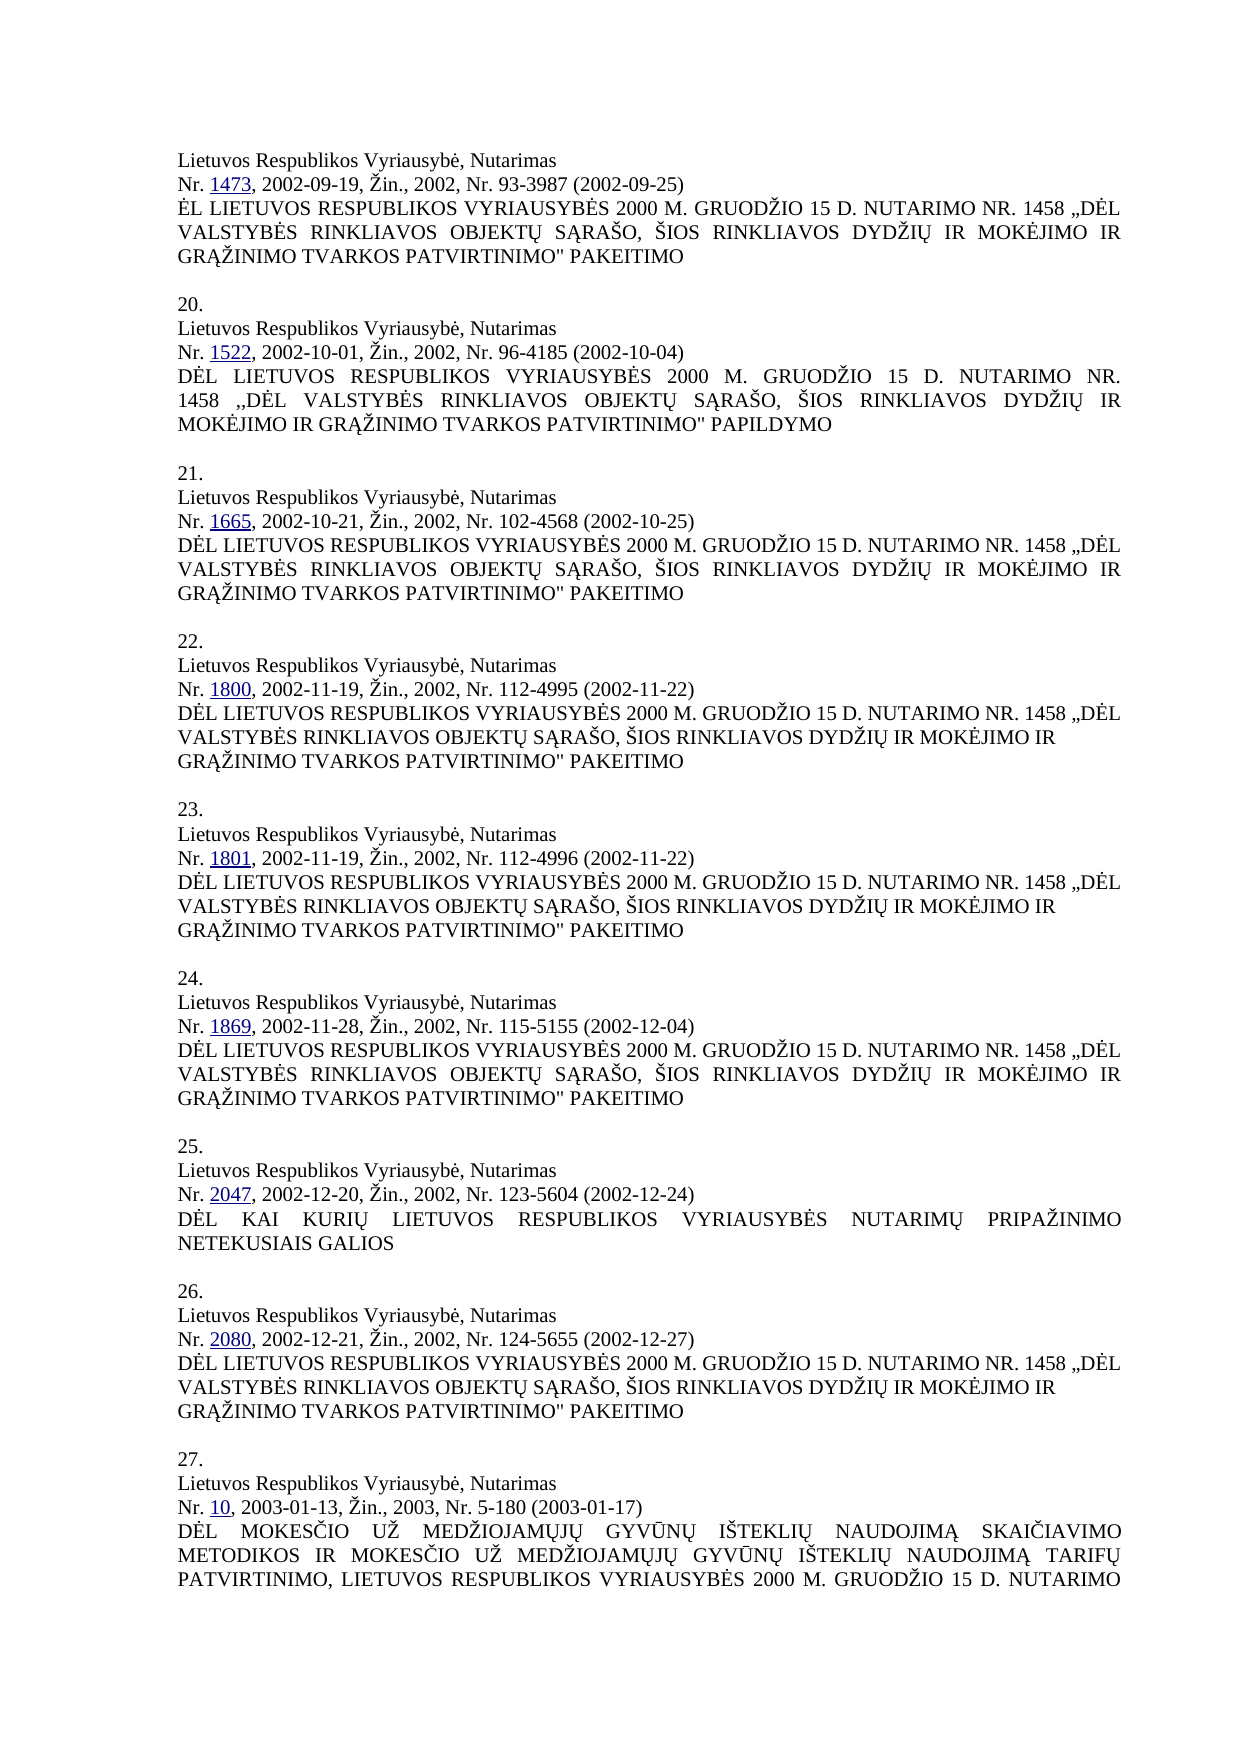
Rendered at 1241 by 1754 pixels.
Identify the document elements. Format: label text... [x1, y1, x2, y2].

text Lietuvos Respublikos Vyriausybė, Nutarimas [177, 484, 1122, 509]
text Lietuvos Respublikos Vyriausybė, Nutarimas [177, 316, 1122, 340]
text 24. [177, 966, 1122, 990]
text Lietuvos Respublikos Vyriausybė, Nutarimas [177, 821, 1122, 846]
text DĖL MOKESČIO UŽ MEDŽIOJAMŲJŲ GYVŪNŲ IŠTEKLIŲ NAUDOJIMĄ SKAIČIAVIMO METODIKOS IR MOKESČIO UŽ MEDŽIOJAMŲJŲ GYVŪNŲ IŠTEKLIŲ NAUDOJIMĄ TARIFŲ PATVIRTINIMO, LIETUVOS RESPUBLIKOS VYRIAUSYBĖS 2000 M. GRUODŽIO 15 D. NUTARIMO [177, 1519, 1122, 1591]
text Nr. 10, 2003-01-13, Žin., 2003, Nr. 5-180 (2003-01-17) [177, 1495, 1122, 1519]
text 22. [177, 629, 1122, 653]
text Lietuvos Respublikos Vyriausybė, Nutarimas [177, 1471, 1122, 1495]
text Nr. 1665, 2002-10-21, Žin., 2002, Nr. 102-4568 (2002-10-25) [177, 509, 1122, 533]
text 26. [177, 1279, 1122, 1303]
text ĖL LIETUVOS RESPUBLIKOS VYRIAUSYBĖS 2000 M. GRUODŽIO 15 D. NUTARIMO NR. 1458 „DĖL VALSTYBĖS RINKLIAVOS OBJEKTŲ SĄRAŠO, ŠIOS RINKLIAVOS DYDŽIŲ IR MOKĖJIMO IR GRĄŽINIMO TVARKOS PATVIRTINIMO" PAKEITIMO [177, 196, 1122, 268]
text DĖL LIETUVOS RESPUBLIKOS VYRIAUSYBĖS 2000 M. GRUODŽIO 15 D. NUTARIMO NR. 1458 „DĖL VALSTYBĖS RINKLIAVOS OBJEKTŲ SĄRAŠO, ŠIOS RINKLIAVOS DYDŽIŲ IR MOKĖJIMO IR GRĄŽINIMO TVARKOS PATVIRTINIMO" PAKEITIMO [177, 1038, 1122, 1110]
text 27. [177, 1447, 1122, 1471]
text Lietuvos Respublikos Vyriausybė, Nutarimas [177, 1303, 1122, 1327]
text Lietuvos Respublikos Vyriausybė, Nutarimas [177, 148, 1122, 172]
text DĖL LIETUVOS RESPUBLIKOS VYRIAUSYBĖS 2000 M. GRUODŽIO 15 D. NUTARIMO NR. 1458 ,,DĖL VALSTYBĖS RINKLIAVOS OBJEKTŲ SĄRAŠO, ŠIOS RINKLIAVOS DYDŽIŲ IR MOKĖJIMO IR GRĄŽINIMO TVARKOS PATVIRTINIMO" PAPILDYMO [177, 364, 1122, 436]
text Nr. 2047, 2002-12-20, Žin., 2002, Nr. 123-5604 (2002-12-24) [177, 1182, 1122, 1206]
text Nr. 2080, 2002-12-21, Žin., 2002, Nr. 124-5655 (2002-12-27) [177, 1327, 1122, 1351]
text 20. [177, 292, 1122, 316]
text Nr. 1522, 2002-10-01, Žin., 2002, Nr. 96-4185 (2002-10-04) [177, 340, 1122, 364]
text Nr. 1801, 2002-11-19, Žin., 2002, Nr. 112-4996 (2002-11-22) [177, 846, 1122, 869]
text 25. [177, 1134, 1122, 1158]
text Nr. 1800, 2002-11-19, Žin., 2002, Nr. 112-4995 (2002-11-22) [177, 677, 1122, 701]
text 21. [177, 461, 1122, 484]
text DĖL LIETUVOS RESPUBLIKOS VYRIAUSYBĖS 2000 M. GRUODŽIO 15 D. NUTARIMO NR. 1458 „DĖL VALSTYBĖS RINKLIAVOS OBJEKTŲ SĄRAŠO, ŠIOS RINKLIAVOS DYDŽIŲ IR MOKĖJIMO IR GRĄŽINIMO TVARKOS PATVIRTINIMO" PAKEITIMO [177, 1351, 1122, 1423]
text Lietuvos Respublikos Vyriausybė, Nutarimas [177, 990, 1122, 1014]
text DĖL LIETUVOS RESPUBLIKOS VYRIAUSYBĖS 2000 M. GRUODŽIO 15 D. NUTARIMO NR. 1458 „DĖL VALSTYBĖS RINKLIAVOS OBJEKTŲ SĄRAŠO, ŠIOS RINKLIAVOS DYDŽIŲ IR MOKĖJIMO IR GRĄŽINIMO TVARKOS PATVIRTINIMO" PAKEITIMO [177, 533, 1122, 605]
text DĖL LIETUVOS RESPUBLIKOS VYRIAUSYBĖS 2000 M. GRUODŽIO 15 D. NUTARIMO NR. 1458 „DĖL VALSTYBĖS RINKLIAVOS OBJEKTŲ SĄRAŠO, ŠIOS RINKLIAVOS DYDŽIŲ IR MOKĖJIMO IR GRĄŽINIMO TVARKOS PATVIRTINIMO" PAKEITIMO [177, 701, 1122, 773]
text Lietuvos Respublikos Vyriausybė, Nutarimas [177, 653, 1122, 677]
text DĖL LIETUVOS RESPUBLIKOS VYRIAUSYBĖS 2000 M. GRUODŽIO 15 D. NUTARIMO NR. 1458 „DĖL VALSTYBĖS RINKLIAVOS OBJEKTŲ SĄRAŠO, ŠIOS RINKLIAVOS DYDŽIŲ IR MOKĖJIMO IR GRĄŽINIMO TVARKOS PATVIRTINIMO" PAKEITIMO [177, 869, 1122, 942]
text Lietuvos Respublikos Vyriausybė, Nutarimas [177, 1158, 1122, 1182]
text Nr. 1473, 2002-09-19, Žin., 2002, Nr. 93-3987 (2002-09-25) [177, 172, 1122, 196]
text Nr. 1869, 2002-11-28, Žin., 2002, Nr. 115-5155 (2002-12-04) [177, 1014, 1122, 1038]
text 23. [177, 797, 1122, 821]
text DĖL KAI KURIŲ LIETUVOS RESPUBLIKOS VYRIAUSYBĖS NUTARIMŲ PRIPAŽINIMO NETEKUSIAIS GALIOS [177, 1206, 1122, 1254]
